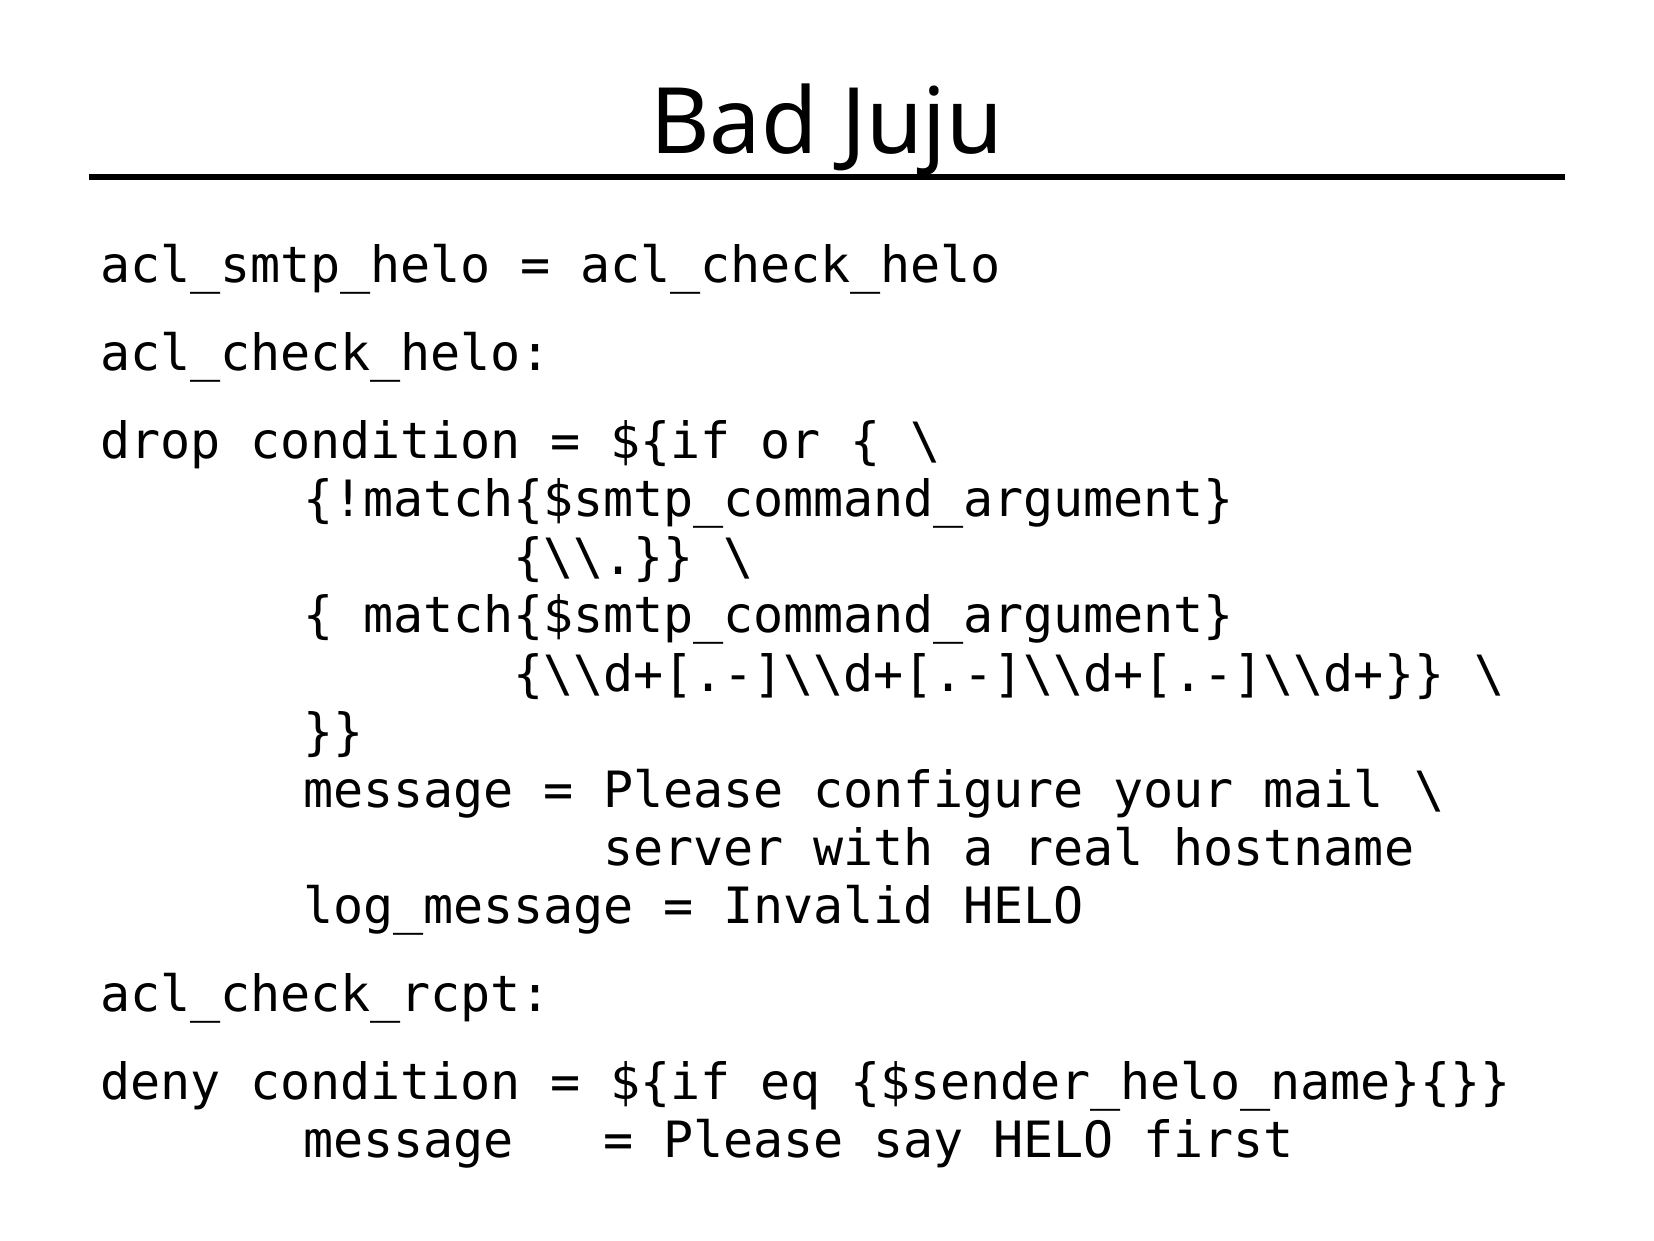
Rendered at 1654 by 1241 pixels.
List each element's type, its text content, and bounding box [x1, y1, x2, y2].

list acl_smtp_helo = acl_check_helo acl_check_helo: drop condition = ${if or { \ {!match{$smtp_command_argument} {\\.}} \ { match{$smtp_command_argument} {\\d+[.-]\\d+[.-]\\d+[.-]\\d+}} \ }} message = Please configure your mail \ server with a real hostname log_message = Invalid HELO acl_check_rcpt: deny condition = ${if eq {$sender_helo_name}{}} message = Please say HELO first [82, 236, 1571, 1170]
title Bad Juju [82, 36, 1571, 200]
